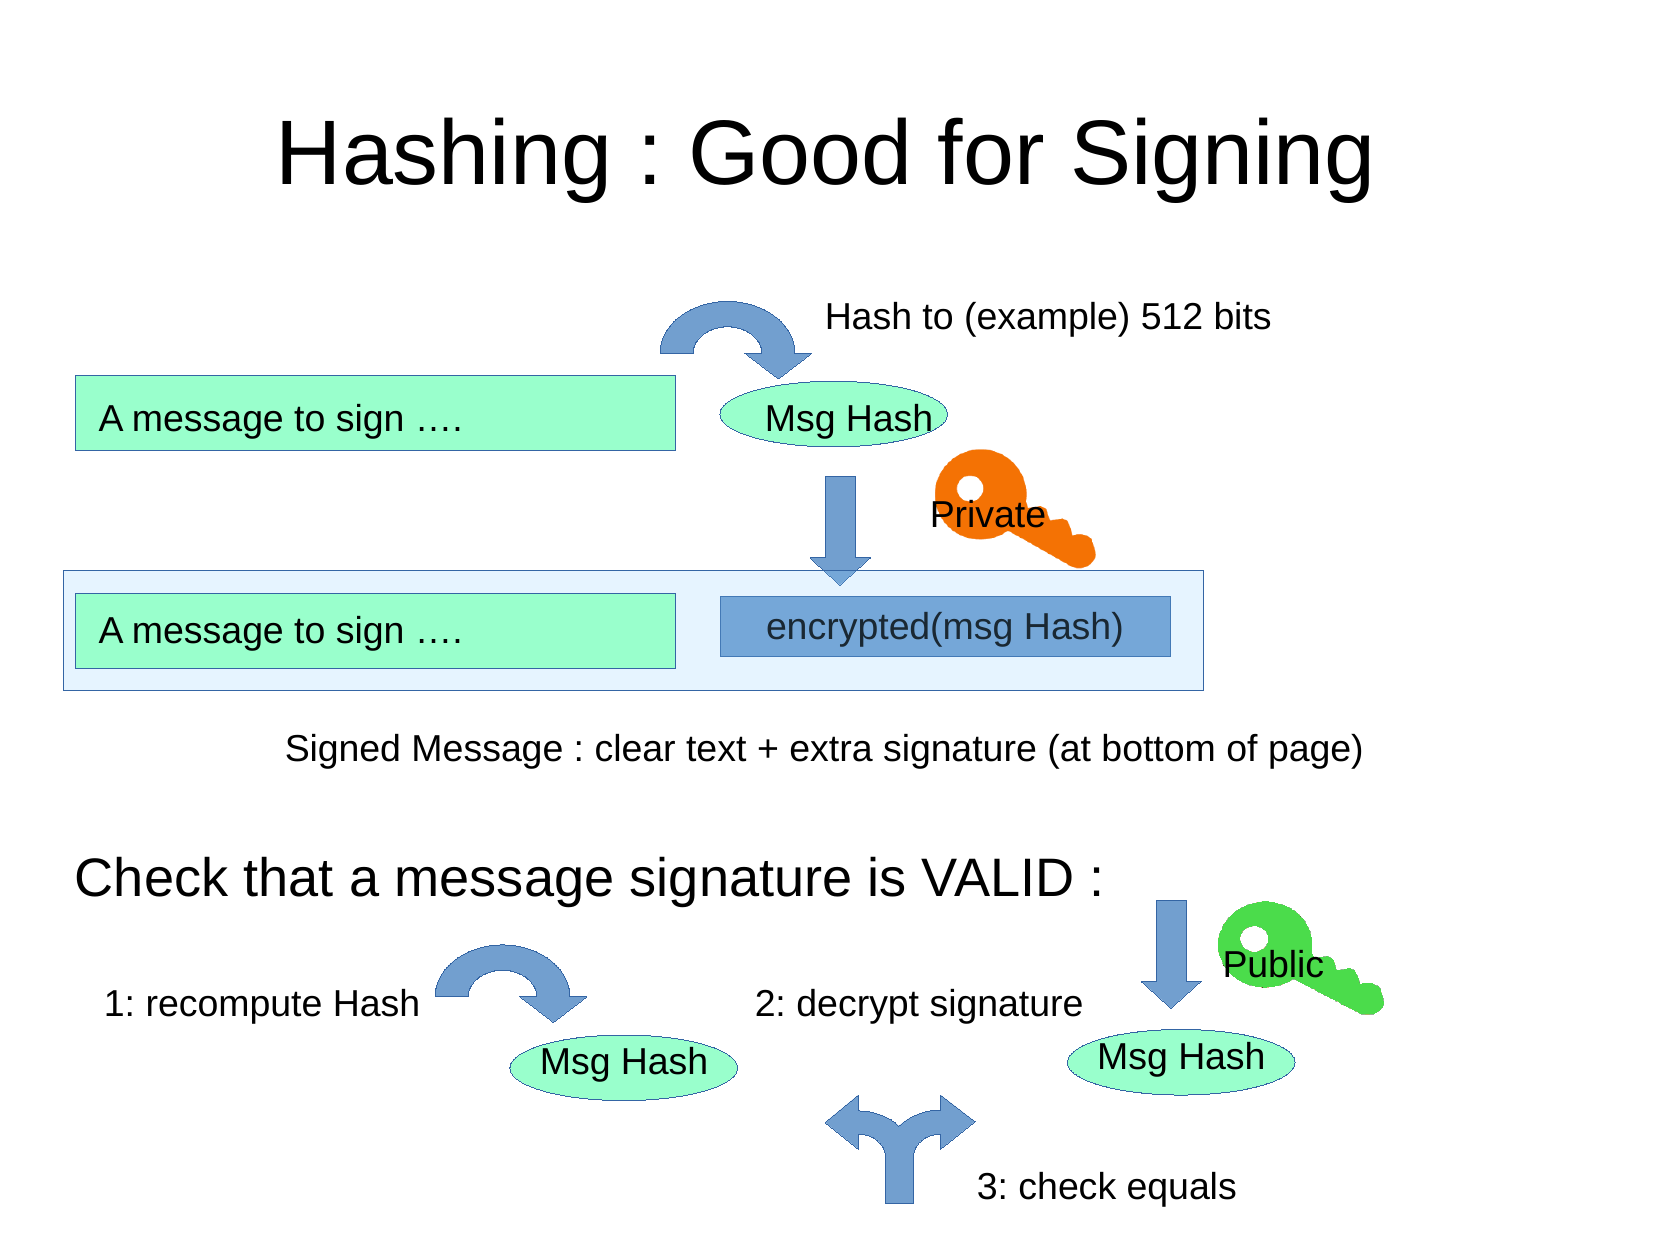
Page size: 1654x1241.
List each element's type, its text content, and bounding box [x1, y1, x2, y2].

text_box [723, 1051, 738, 1084]
text_box A message to sign …. [83, 390, 478, 447]
text_box Public [1207, 936, 1340, 994]
text_box [756, 381, 912, 390]
text_box [75, 375, 676, 451]
text_box Hash to (example) 512 bits [810, 288, 1287, 346]
text_box [1141, 900, 1202, 1009]
text_box 1: recompute Hash [89, 975, 436, 1032]
text_box [1281, 1046, 1296, 1079]
text_box 3: check equals [962, 1158, 1252, 1216]
text_box 2: decrypt signature [740, 975, 1098, 1032]
text_box [719, 391, 750, 437]
text_box [543, 1091, 705, 1101]
picture [1218, 901, 1384, 1015]
text_box Private [915, 485, 1062, 543]
text_box Msg Hash [525, 1033, 723, 1091]
text_box [825, 1095, 976, 1204]
text_box [660, 301, 812, 379]
text_box Signed Message : clear text + extra signature (at bottom of page) [270, 720, 1379, 777]
text_box [509, 1051, 525, 1085]
text_box Msg Hash [1082, 1027, 1281, 1085]
text_box [436, 944, 587, 1023]
text_box [1067, 1046, 1082, 1079]
text_box Msg Hash [750, 390, 948, 447]
text_box [63, 476, 1204, 691]
text_box Check that a message signature is VALID : [60, 840, 1122, 916]
picture [927, 446, 1100, 570]
text_box A message to sign …. [83, 602, 478, 660]
title Hashing : Good for Signing [82, 49, 1571, 257]
text_box [1099, 1085, 1264, 1096]
